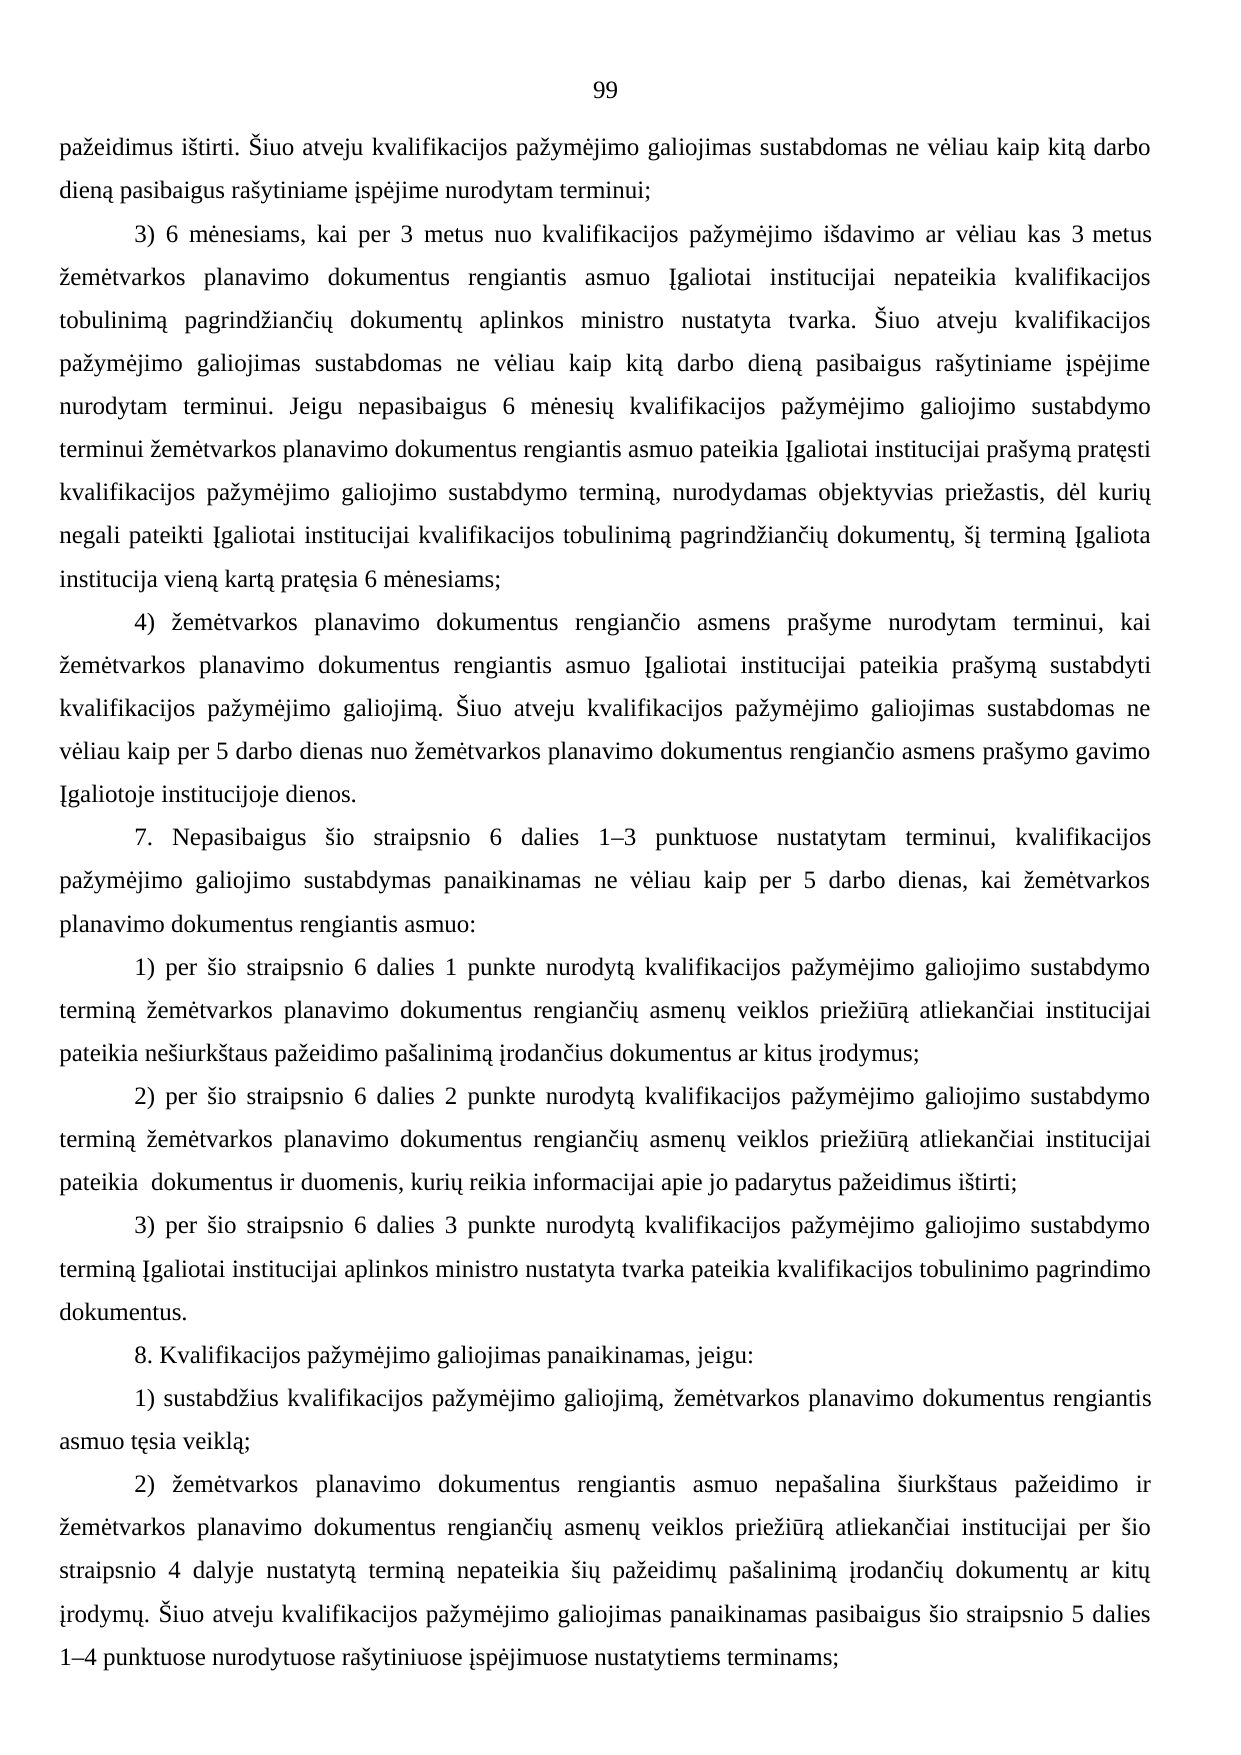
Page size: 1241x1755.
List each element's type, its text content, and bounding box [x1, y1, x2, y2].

text 2) per šio straipsnio 6 dalies 2 punkte nurodytą kvalifikacijos pažymėjimo galiojimo sustabdymo terminą žemėtvarkos planavimo dokumentus rengiančių asmenų veiklos priežiūrą atliekančiai institucijai pateikia dokumentus ir duomenis, kurių reikia informacijai apie jo padarytus pažeidimus ištirti; [59, 1081, 1152, 1196]
text 1) per šio straipsnio 6 dalies 1 punkte nurodytą kvalifikacijos pažymėjimo galiojimo sustabdymo terminą žemėtvarkos planavimo dokumentus rengiančių asmenų veiklos priežiūrą atliekančiai institucijai pateikia nešiurkštaus pažeidimo pašalinimą įrodančius dokumentus ar kitus įrodymus; [59, 952, 1152, 1067]
text 1) sustabdžius kvalifikacijos pažymėjimo galiojimą, žemėtvarkos planavimo dokumentus rengiantis asmuo tęsia veiklą; [59, 1383, 1152, 1455]
text 4) žemėtvarkos planavimo dokumentus rengiančio asmens prašyme nurodytam terminui, kai žemėtvarkos planavimo dokumentus rengiantis asmuo Įgaliotai institucijai pateikia prašymą sustabdyti kvalifikacijos pažymėjimo galiojimą. Šiuo atveju kvalifikacijos pažymėjimo galiojimas sustabdomas ne vėliau kaip per 5 darbo dienas nuo žemėtvarkos planavimo dokumentus rengiančio asmens prašymo gavimo Įgaliotoje institucijoje dienos. [59, 607, 1152, 808]
text 2) žemėtvarkos planavimo dokumentus rengiantis asmuo nepašalina šiurkštaus pažeidimo ir žemėtvarkos planavimo dokumentus rengiančių asmenų veiklos priežiūrą atliekančiai institucijai per šio straipsnio 4 dalyje nustatytą terminą nepateikia šių pažeidimų pašalinimą įrodančių dokumentų ar kitų įrodymų. Šiuo atveju kvalifikacijos pažymėjimo galiojimas panaikinamas pasibaigus šio straipsnio 5 dalies 1–4 punktuose nurodytuose rašytiniuose įspėjimuose nustatytiems terminams; [59, 1469, 1152, 1671]
text pažeidimus ištirti. Šiuo atveju kvalifikacijos pažymėjimo galiojimas sustabdomas ne vėliau kaip kitą darbo dieną pasibaigus rašytiniame įspėjime nurodytam terminui; [59, 132, 1152, 204]
text 3) per šio straipsnio 6 dalies 3 punkte nurodytą kvalifikacijos pažymėjimo galiojimo sustabdymo terminą Įgaliotai institucijai aplinkos ministro nustatyta tvarka pateikia kvalifikacijos tobulinimo pagrindimo dokumentus. [59, 1211, 1152, 1326]
text 3) 6 mėnesiams, kai per 3 metus nuo kvalifikacijos pažymėjimo išdavimo ar vėliau kas 3 metus žemėtvarkos planavimo dokumentus rengiantis asmuo Įgaliotai institucijai nepateikia kvalifikacijos tobulinimą pagrindžiančių dokumentų aplinkos ministro nustatyta tvarka. Šiuo atveju kvalifikacijos pažymėjimo galiojimas sustabdomas ne vėliau kaip kitą darbo dieną pasibaigus rašytiniame įspėjime nurodytam terminui. Jeigu nepasibaigus 6 mėnesių kvalifikacijos pažymėjimo galiojimo sustabdymo terminui žemėtvarkos planavimo dokumentus rengiantis asmuo pateikia Įgaliotai institucijai prašymą pratęsti kvalifikacijos pažymėjimo galiojimo sustabdymo terminą, nurodydamas objektyvias priežastis, dėl kurių negali pateikti Įgaliotai institucijai kvalifikacijos tobulinimą pagrindžiančių dokumentų, šį terminą Įgaliota institucija vieną kartą pratęsia 6 mėnesiams; [59, 219, 1152, 592]
text 7. Nepasibaigus šio straipsnio 6 dalies 1–3 punktuose nustatytam terminui, kvalifikacijos pažymėjimo galiojimo sustabdymas panaikinamas ne vėliau kaip per 5 darbo dienas, kai žemėtvarkos planavimo dokumentus rengiantis asmuo: [59, 822, 1152, 937]
text 8. Kvalifikacijos pažymėjimo galiojimas panaikinamas, jeigu: [59, 1340, 1152, 1369]
